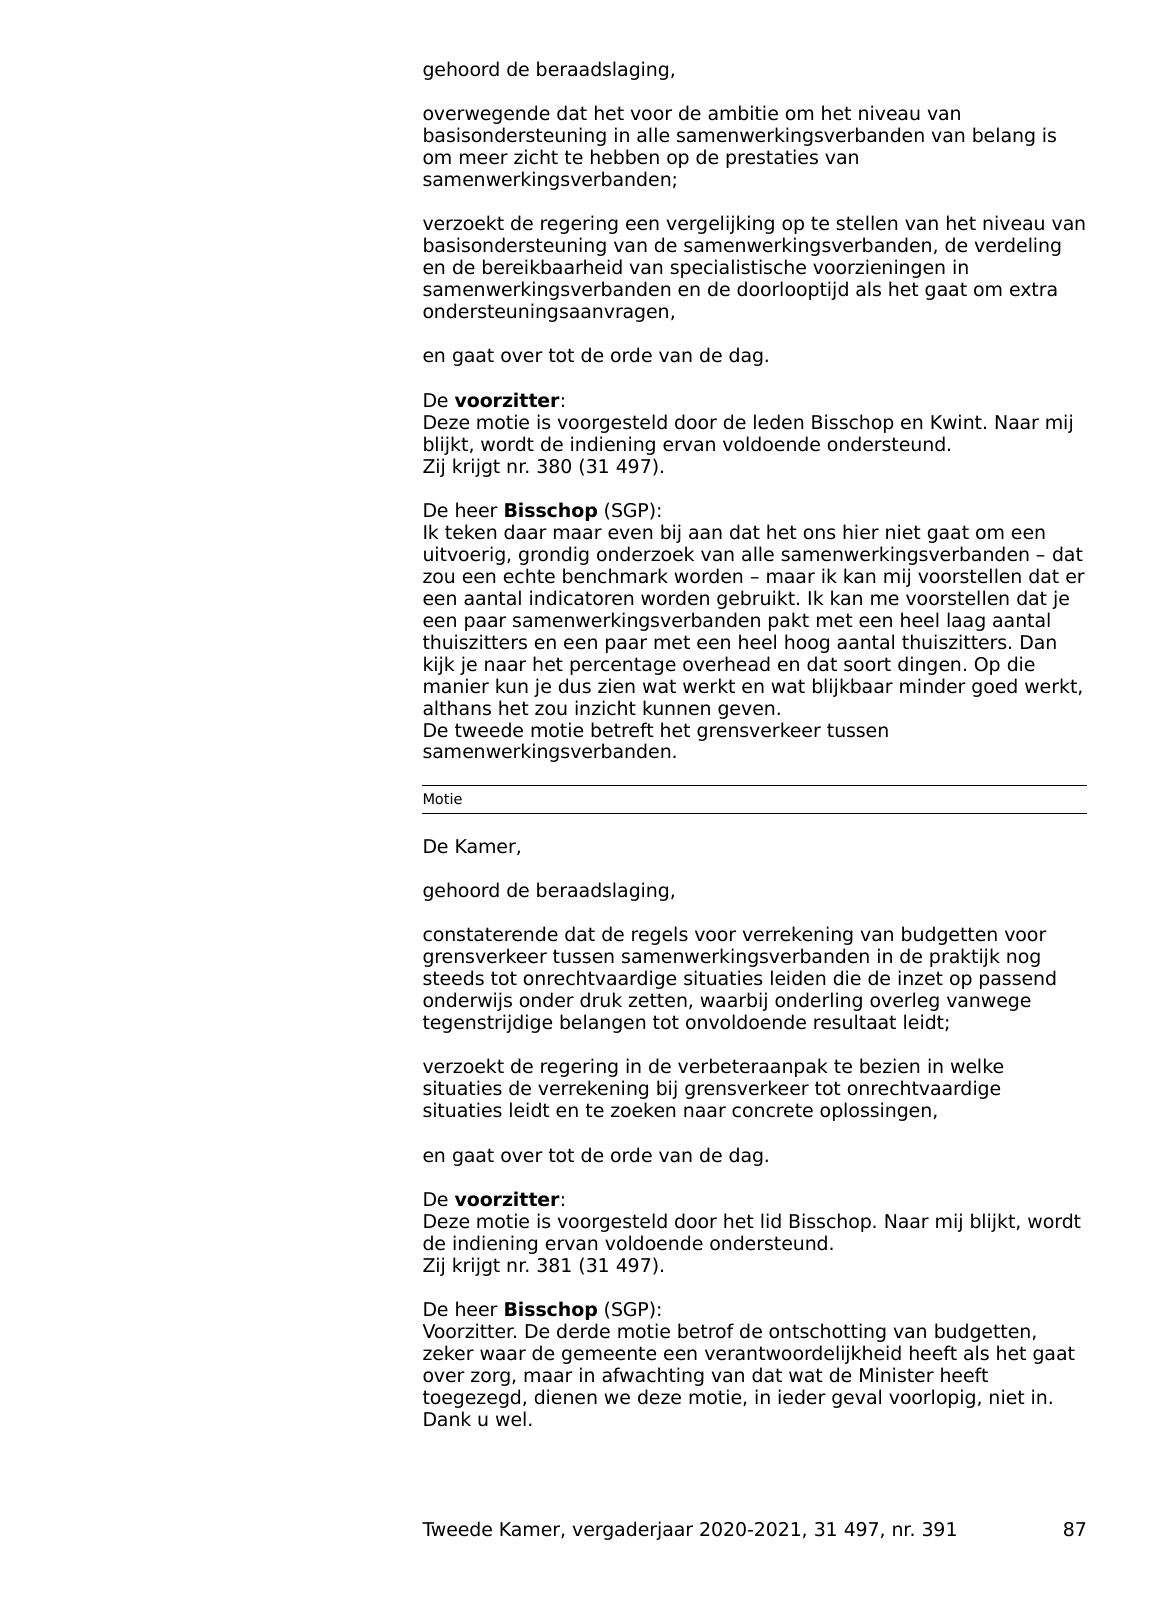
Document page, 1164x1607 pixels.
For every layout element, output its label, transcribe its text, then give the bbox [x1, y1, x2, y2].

text De heer Bisschop (SGP): [422, 500, 1087, 522]
text Dank u wel. [422, 1409, 1087, 1431]
text De tweede motie betreft het grensverkeer tussen samenwerkingsverbanden. [422, 719, 1087, 763]
text Zij krijgt nr. 381 (31 497). [422, 1254, 1087, 1277]
text Deze motie is voorgesteld door de leden Bisschop en Kwint. Naar mij blijkt, wordt de indiening ervan voldoende ondersteund. [422, 412, 1087, 456]
text gehoord de beraadslaging, [422, 880, 1087, 902]
text gehoord de beraadslaging, [422, 59, 1087, 81]
text constaterende dat de regels voor verrekening van budgetten voor grensverkeer tussen samenwerkingsverbanden in de praktijk nog steeds tot onrechtvaardige situaties leiden die de inzet op passend onderwijs onder druk zetten, waarbij onderling overleg vanwege tegenstrijdige belangen tot onvoldoende resultaat leidt; [422, 924, 1087, 1034]
text Zij krijgt nr. 380 (31 497). [422, 456, 1087, 477]
text en gaat over tot de orde van de dag. [422, 1144, 1087, 1166]
text verzoekt de regering een vergelijking op te stellen van het niveau van basisondersteuning van de samenwerkingsverbanden, de verdeling en de bereikbaarheid van specialistische voorzieningen in samenwerkingsverbanden en de doorlooptijd als het gaat om extra ondersteuningsaanvragen, [422, 213, 1087, 323]
text Voorzitter. De derde motie betrof de ontschotting van budgetten, zeker waar de gemeente een verantwoordelijkheid heeft als het gaat over zorg, maar in afwachting van dat wat de Minister heeft toegezegd, dienen we deze motie, in ieder geval voorlopig, niet in. [422, 1321, 1087, 1409]
text De voorzitter: [422, 389, 1087, 412]
text De Kamer, [422, 836, 1087, 858]
table_header Motie [422, 786, 1087, 813]
text en gaat over tot de orde van de dag. [422, 345, 1087, 367]
text Ik teken daar maar even bij aan dat het ons hier niet gaat om een uitvoerig, grondig onderzoek van alle samenwerkingsverbanden – dat zou een echte benchmark worden – maar ik kan mij voorstellen dat er een aantal indicatoren worden gebruikt. Ik kan me voorstellen dat je een paar samenwerkingsverbanden pakt met een heel laag aantal thuiszitters en een paar met een heel hoog aantal thuiszitters. Dan kijk je naar het percentage overhead en dat soort dingen. Op die manier kun je dus zien wat werkt en wat blijkbaar minder goed werkt, althans het zou inzicht kunnen geven. [422, 522, 1087, 719]
text verzoekt de regering in de verbeteraanpak te bezien in welke situaties de verrekening bij grensverkeer tot onrechtvaardige situaties leidt en te zoeken naar concrete oplossingen, [422, 1056, 1087, 1122]
text De heer Bisschop (SGP): [422, 1299, 1087, 1321]
text Deze motie is voorgesteld door het lid Bisschop. Naar mij blijkt, wordt de indiening ervan voldoende ondersteund. [422, 1211, 1087, 1254]
text overwegende dat het voor de ambitie om het niveau van basisondersteuning in alle samenwerkingsverbanden van belang is om meer zicht te hebben op de prestaties van samenwerkingsverbanden; [422, 103, 1087, 191]
text De voorzitter: [422, 1189, 1087, 1211]
